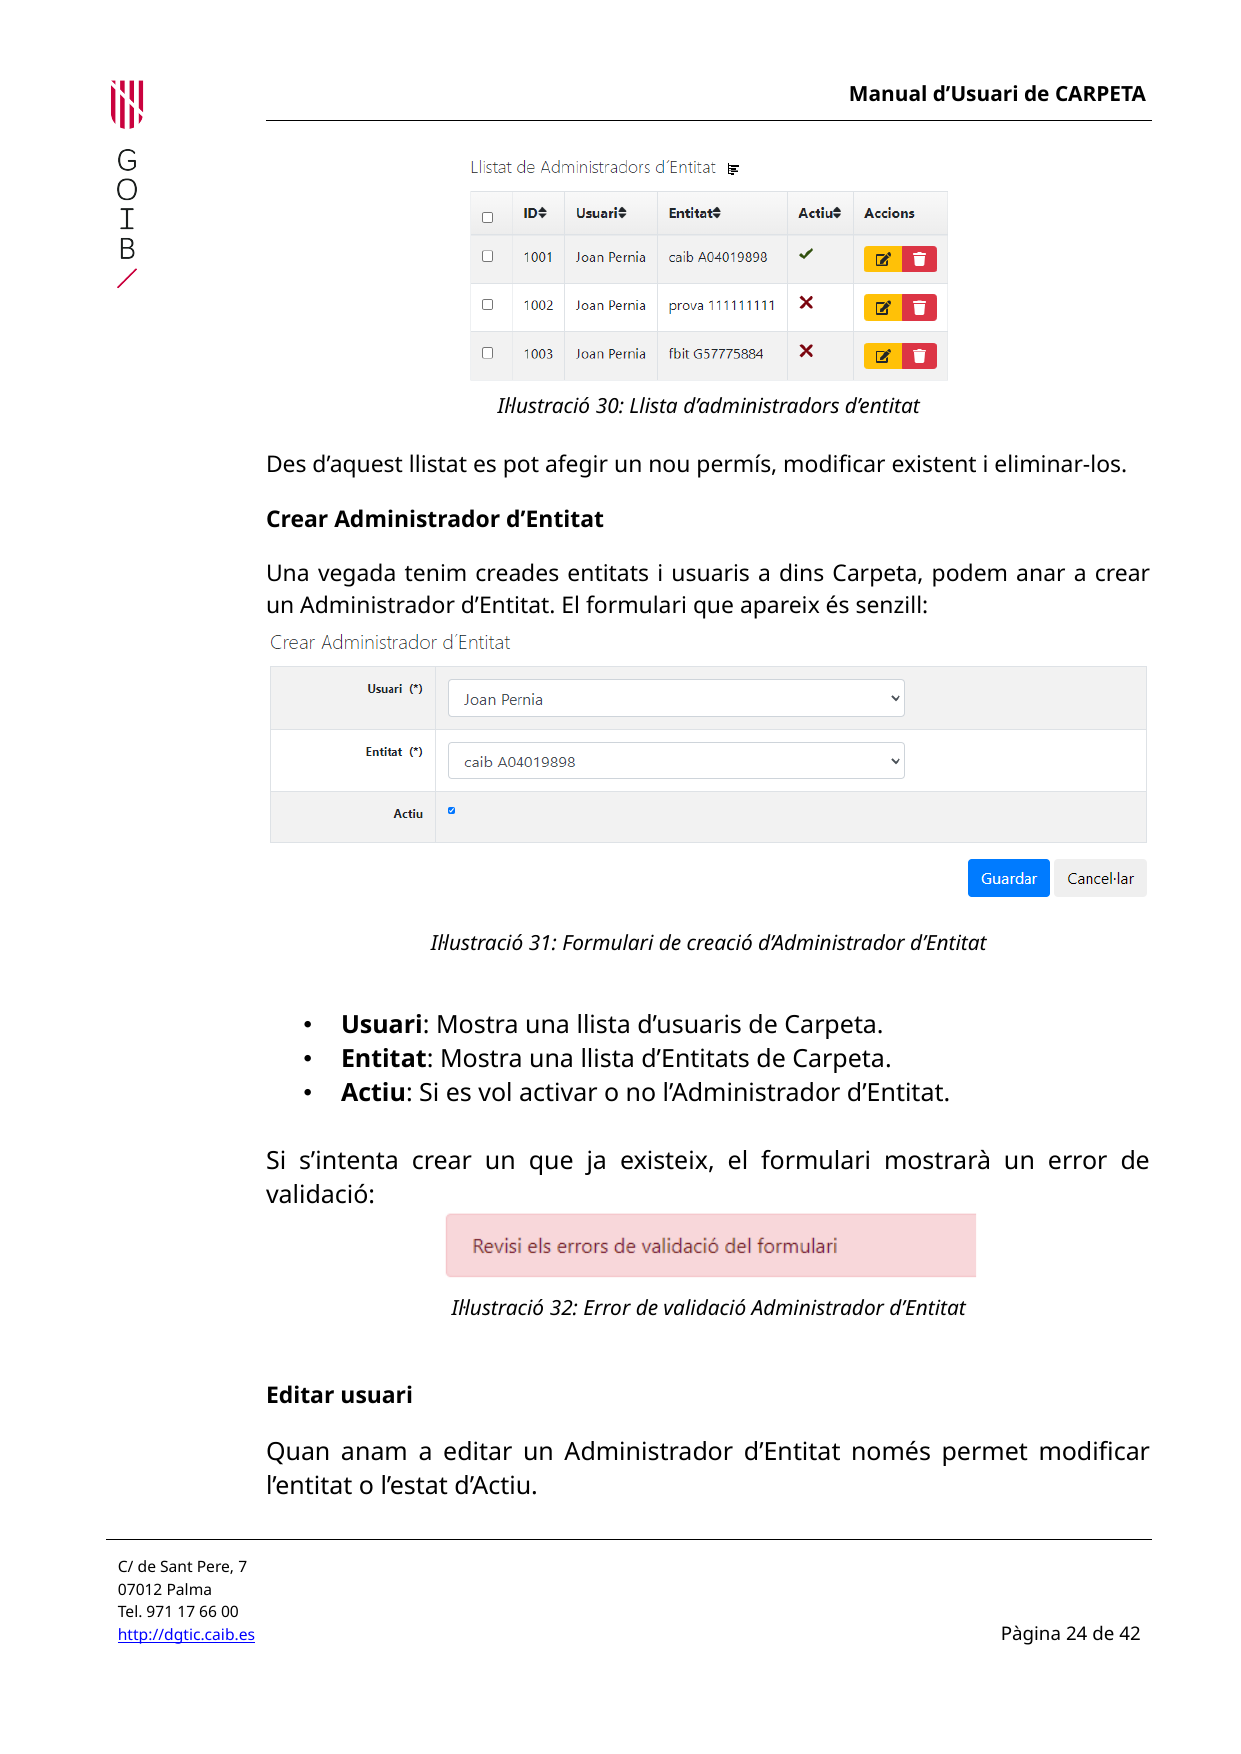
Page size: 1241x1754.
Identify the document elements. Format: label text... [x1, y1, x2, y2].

list Entitat: Mostra una llista d’Entitats de Carpeta. [303, 1041, 1152, 1074]
list Des d’aquest llistat es pot afegir un nou permís, modificar existent i eliminar-los. [266, 448, 1152, 479]
list Editar usuari [266, 1379, 1152, 1410]
text Il·lustració 31: Formulari de creació d’Administrador d’Entitat [266, 901, 1152, 956]
picture [265, 631, 1152, 901]
list Usuari: Mostra una llista d’usuaris de Carpeta. [303, 1006, 1152, 1041]
list Una vegada tenim creades entitats i usuaris a dins Carpeta, podem anar a crear un Administrador d’Entitat. El formulari que apareix és senzill: [266, 557, 1152, 620]
text Il·lustració 30: Llista d’administradors d’entitat [266, 388, 1152, 420]
text Il·lustració 32: Error de validació Administrador d’Entitat [266, 1281, 1152, 1321]
list Crear Administrador d’Entitat [266, 502, 1152, 534]
text Si s’intenta crear un que ja existeix, el formulari mostrarà un error de validació: [266, 1143, 1152, 1211]
list Quan anam a editar un Administrador d’Entitat només permet modificar l’entitat o l’estat d’Actiu. [266, 1433, 1152, 1502]
list Actiu: Si es vol activar o no l’Administrador d’Entitat. [303, 1074, 1152, 1109]
picture [82, 57, 172, 319]
picture [463, 156, 954, 388]
picture [441, 1210, 977, 1281]
